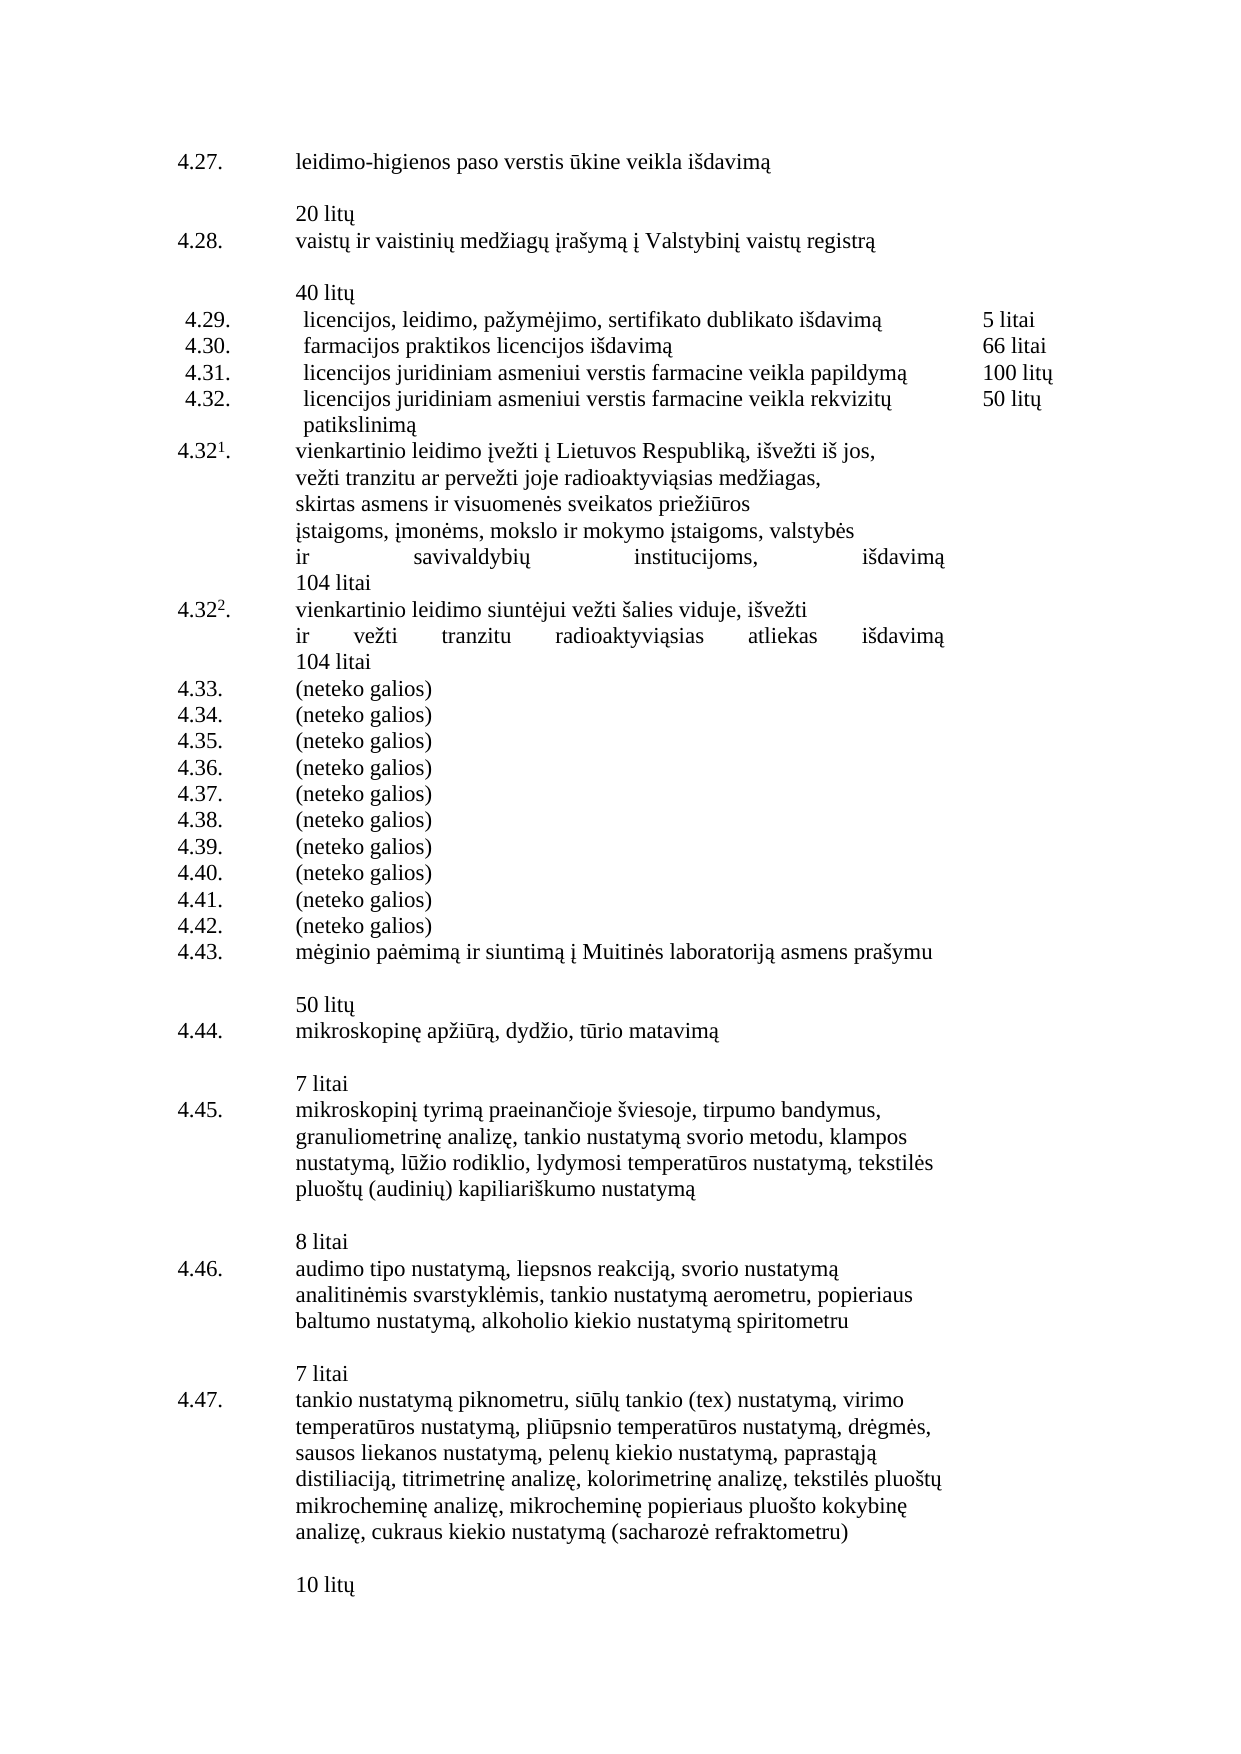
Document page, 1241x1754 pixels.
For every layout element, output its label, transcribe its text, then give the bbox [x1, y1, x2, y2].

text 4.47. tankio nustatymą piknometru, siūlų tankio (tex) nustatymą, virimo temperatūros nustatymą, pliūpsnio temperatūros nustatymą, drėgmės, sausos liekanos nustatymą, pelenų kiekio nustatymą, paprastąją distiliaciją, titrimetrinę analizę, kolorimetrinę analizę, tekstilės pluoštų mikrocheminę analizę, mikrocheminę popieriaus pluošto kokybinę analizę, cukraus kiekio nustatymą (sacharozė refraktometru) 10 litų [177, 1386, 945, 1597]
text 4.27. leidimo-higienos paso verstis ūkine veikla išdavimą 20 litų [177, 148, 945, 227]
table_cell licencijos juridiniam asmeniui verstis farmacine veikla rekvizitų patikslinimą [292, 385, 971, 438]
table_cell 4.31. [174, 359, 292, 385]
text 4.41. (neteko galios) [177, 886, 945, 912]
text 4.33. (neteko galios) [177, 675, 945, 701]
table_cell licencijos juridiniam asmeniui verstis farmacine veikla papildymą [292, 359, 971, 385]
text 4.44. mikroskopinę apžiūrą, dydžio, tūrio matavimą 7 litai [177, 1017, 945, 1096]
table_cell 4.30. [174, 332, 292, 358]
table_cell 100 litų [971, 359, 1074, 385]
text 4.36. (neteko galios) [177, 754, 945, 780]
text 4.38. (neteko galios) [177, 807, 945, 833]
text 4.322. vienkartinio leidimo siuntėjui vežti šalies viduje, išvežti [177, 596, 945, 622]
subtitle ir savivaldybių institucijoms, išdavimą 104 litai [177, 543, 945, 596]
subtitle įstaigoms, įmonėms, mokslo ir mokymo įstaigoms, valstybės [177, 517, 945, 543]
text 4.34. (neteko galios) [177, 701, 945, 727]
text 4.35. (neteko galios) [177, 727, 945, 754]
text 4.28. vaistų ir vaistinių medžiagų įrašymą į Valstybinį vaistų registrą 40 litų [177, 227, 945, 306]
table_header 5 litai [971, 306, 1074, 332]
table_header licencijos, leidimo, pažymėjimo, sertifikato dublikato išdavimą [292, 306, 971, 332]
text 4.40. (neteko galios) [177, 859, 945, 886]
subtitle vežti tranzitu ar pervežti joje radioaktyviąsias medžiagas, [177, 464, 945, 490]
table_header 4.29. [174, 306, 292, 332]
text 4.42. (neteko galios) [177, 912, 945, 938]
table_cell 50 litų [971, 385, 1074, 438]
table_cell farmacijos praktikos licencijos išdavimą [292, 332, 971, 358]
text 4.37. (neteko galios) [177, 780, 945, 807]
text ir vežti tranzitu radioaktyviąsias atliekas išdavimą 104 litai [177, 622, 945, 675]
table_cell 66 litai [971, 332, 1074, 358]
table_cell 4.32. [174, 385, 292, 438]
text 4.43. mėginio paėmimą ir siuntimą į Muitinės laboratoriją asmens prašymu 50 litų [177, 938, 945, 1017]
text 4.45. mikroskopinį tyrimą praeinančioje šviesoje, tirpumo bandymus, granuliometrinę analizę, tankio nustatymą svorio metodu, klampos nustatymą, lūžio rodiklio, lydymosi temperatūros nustatymą, tekstilės pluoštų (audinių) kapiliariškumo nustatymą 8 litai [177, 1096, 945, 1254]
text 4.46. audimo tipo nustatymą, liepsnos reakciją, svorio nustatymą analitinėmis svarstyklėmis, tankio nustatymą aerometru, popieriaus baltumo nustatymą, alkoholio kiekio nustatymą spiritometru 7 litai [177, 1254, 945, 1386]
subtitle skirtas asmens ir visuomenės sveikatos priežiūros [177, 490, 945, 517]
subtitle 4.321. vienkartinio leidimo įvežti į Lietuvos Respubliką, išvežti iš jos, [177, 438, 945, 464]
text 4.39. (neteko galios) [177, 833, 945, 859]
